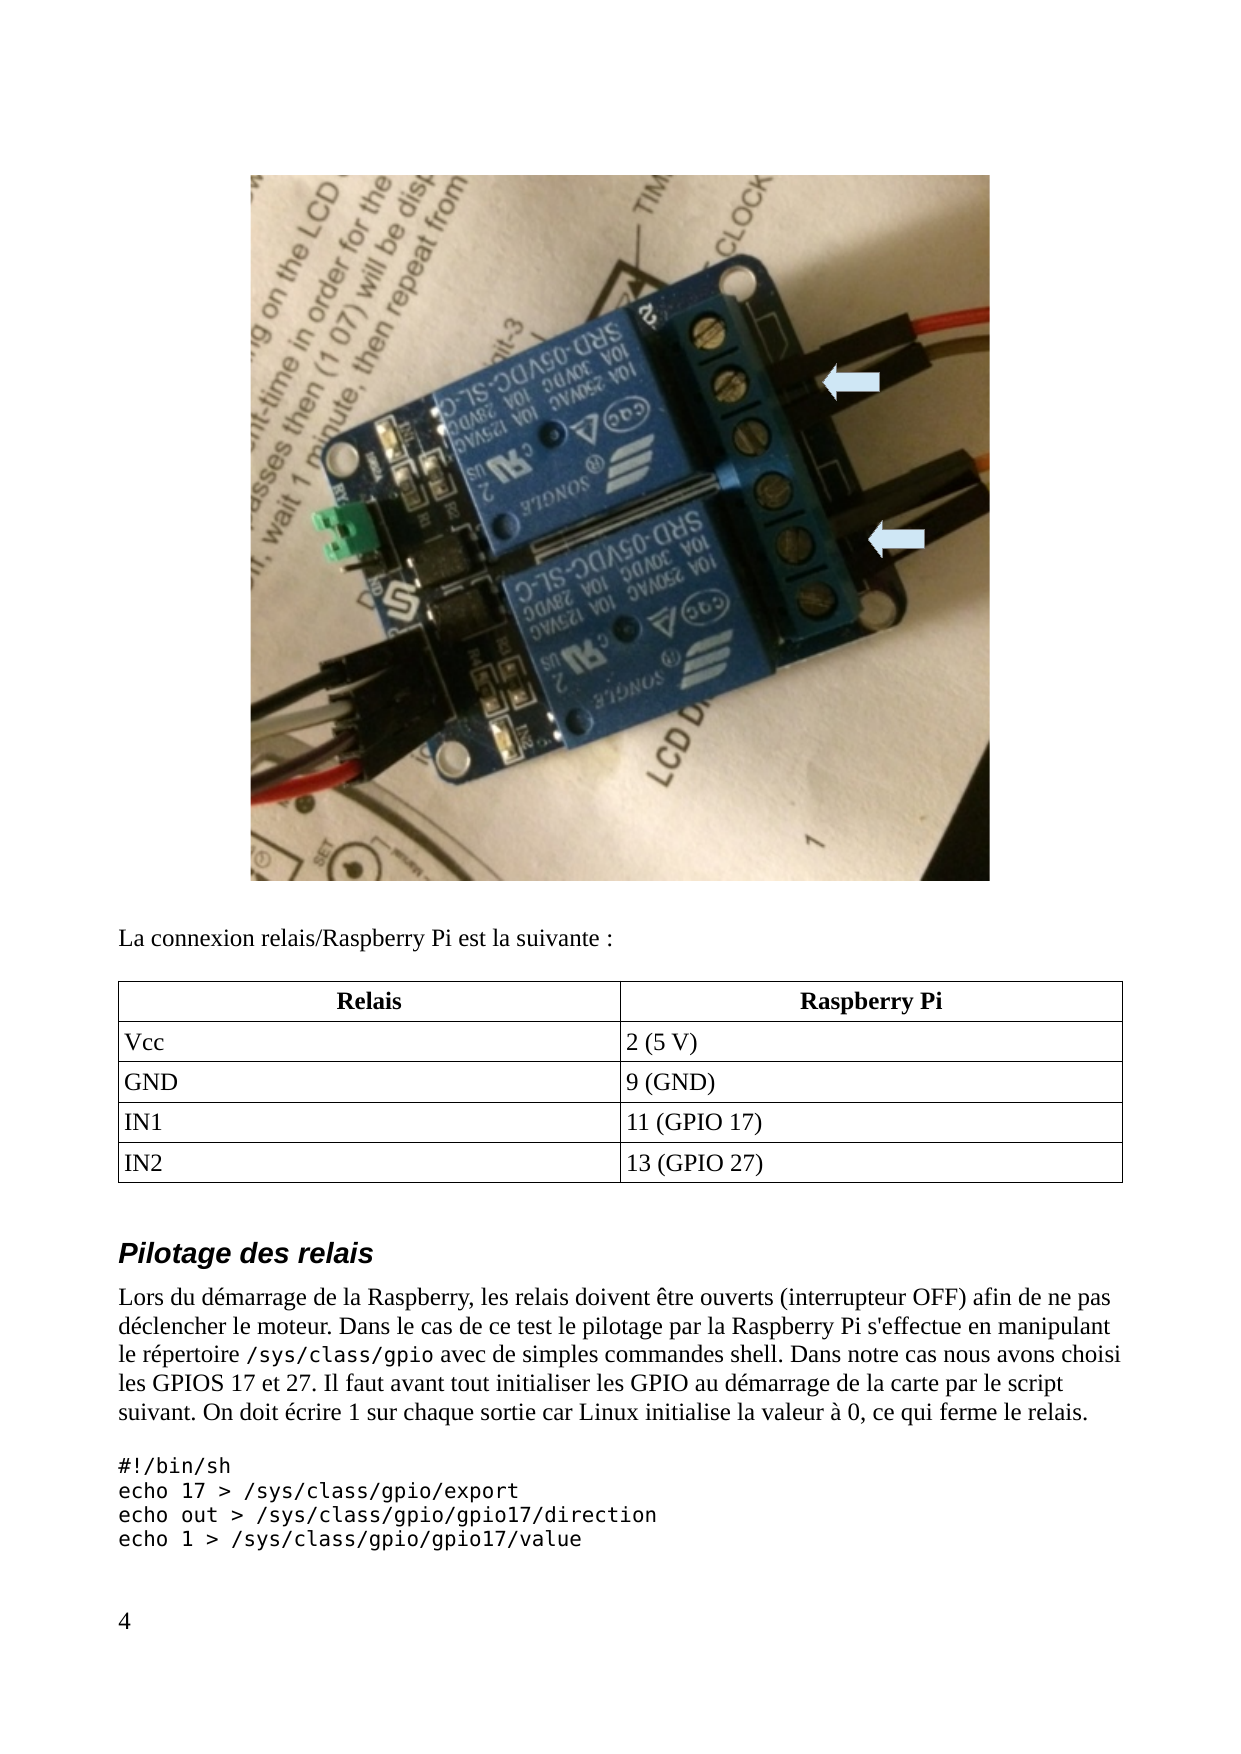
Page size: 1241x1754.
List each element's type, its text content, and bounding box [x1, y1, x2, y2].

text echo 1 > /sys/class/gpio/gpio17/value [118, 1527, 1122, 1552]
table_header Raspberry Pi [621, 982, 1122, 1021]
text #!/bin/sh [118, 1454, 1122, 1479]
table_cell IN1 [119, 1103, 620, 1142]
subtitle Pilotage des relais [118, 1236, 1122, 1269]
table_cell IN2 [119, 1143, 620, 1182]
table_cell GND [119, 1062, 620, 1102]
picture [250, 175, 990, 881]
table_cell 13 (GPIO 27) [621, 1143, 1122, 1182]
table_header Relais [119, 982, 620, 1021]
text echo 17 > /sys/class/gpio/export [118, 1479, 1122, 1503]
table_cell 9 (GND) [621, 1062, 1122, 1102]
text Lors du démarrage de la Raspberry, les relais doivent être ouverts (interrupteur OFF) afin de ne pas déclencher le moteur. Dans le cas de ce test le pilotage par la Raspberry Pi s'effectue en manipulant le répertoire /sys/class/gpio avec de simples commandes shell. Dans notre cas nous avons choisi les GPIOS 17 et 27. Il faut avant tout initialiser les GPIO au démarrage de la carte par le script suivant. On doit écrire 1 sur chaque sortie car Linux initialise la valeur à 0, ce qui ferme le relais. [118, 1282, 1122, 1426]
text La connexion relais/Raspberry Pi est la suivante : [118, 923, 1122, 952]
text echo out > /sys/class/gpio/gpio17/direction [118, 1503, 1122, 1527]
table_cell Vcc [119, 1022, 620, 1061]
table_cell 11 (GPIO 17) [621, 1103, 1122, 1142]
table_cell 2 (5 V) [621, 1022, 1122, 1061]
